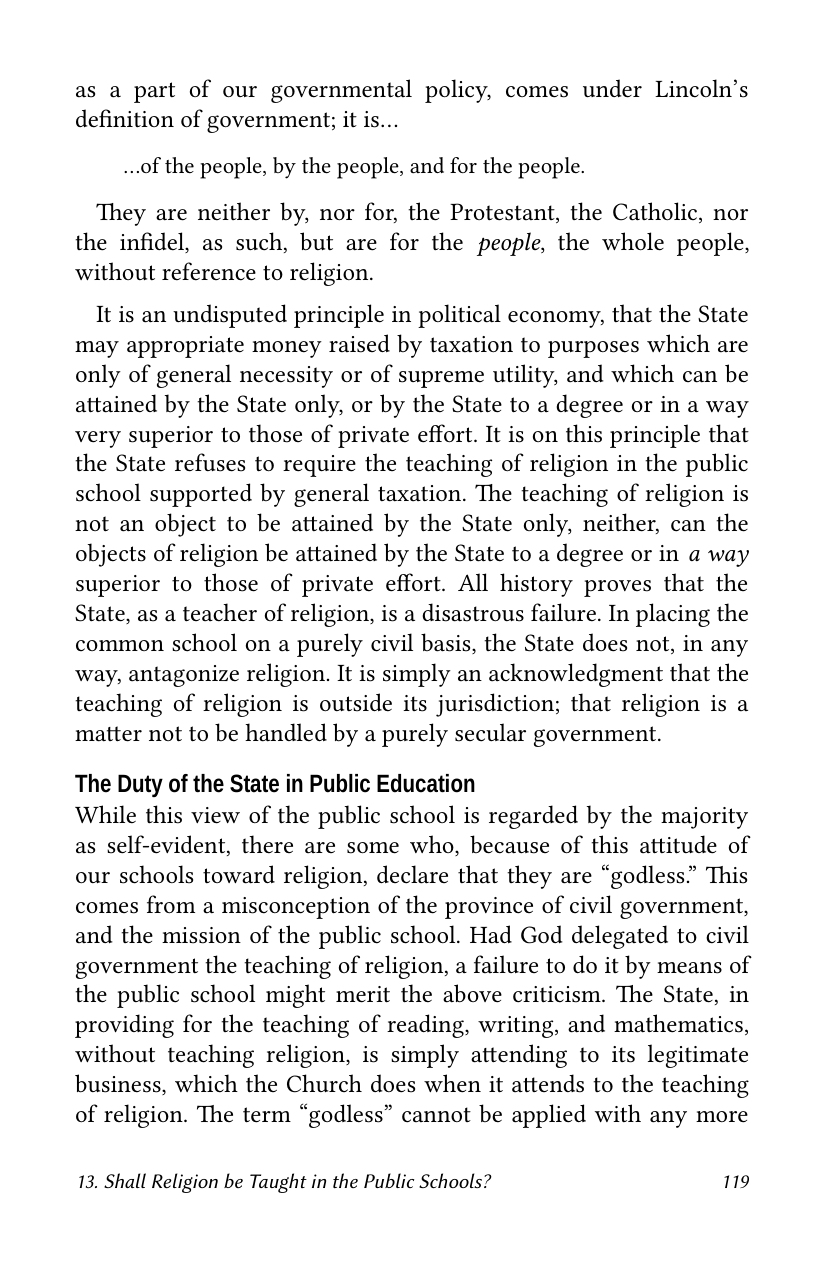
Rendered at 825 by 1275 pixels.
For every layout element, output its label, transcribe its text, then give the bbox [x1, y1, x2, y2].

text ...of the people, by the people, and for the people. [105, 153, 720, 179]
text They are neither by, nor for, the Protestant, the Catholic, nor the infidel, as such, but are for the people, the whole people, without reference to religion. [75, 198, 750, 287]
text as a part of our governmental policy, comes under Lincoln’s definition of government; it is… [75, 75, 750, 133]
text While this view of the public school is regarded by the majority as self-evident, there are some who, because of this attitude of our schools toward religion, declare that they are “godless.” This comes from a misconception of the province of civil government, and the mission of the public school. Had God delegated to civil government the teaching of religion, a failure to do it by means of the public school might merit the above criticism. The State, in providing for the teaching of reading, writing, and mathematics, without teaching religion, is simply attending to its legitimate business, which the Church does when it attends to the teaching of religion. The term “godless” cannot be applied with any more [75, 801, 750, 1129]
subtitle The Duty of the State in Public Education [75, 769, 750, 798]
text It is an undisputed principle in political economy, that the State may appropriate money raised by taxation to purposes which are only of general necessity or of supreme utility, and which can be attained by the State only, or by the State to a degree or in a way very superior to those of private effort. It is on this principle that the State refuses to require the teaching of religion in the public school supported by general taxation. The teaching of religion is not an object to be attained by the State only, neither, can the objects of religion be attained by the State to a degree or in a way superior to those of private effort. All history proves that the State, as a teacher of religion, is a disastrous failure. In placing the common school on a purely civil basis, the State does not, in any way, antagonize religion. It is simply an acknowledgment that the teaching of religion is outside its jurisdiction; that religion is a matter not to be handled by a purely secular government. [75, 300, 750, 747]
